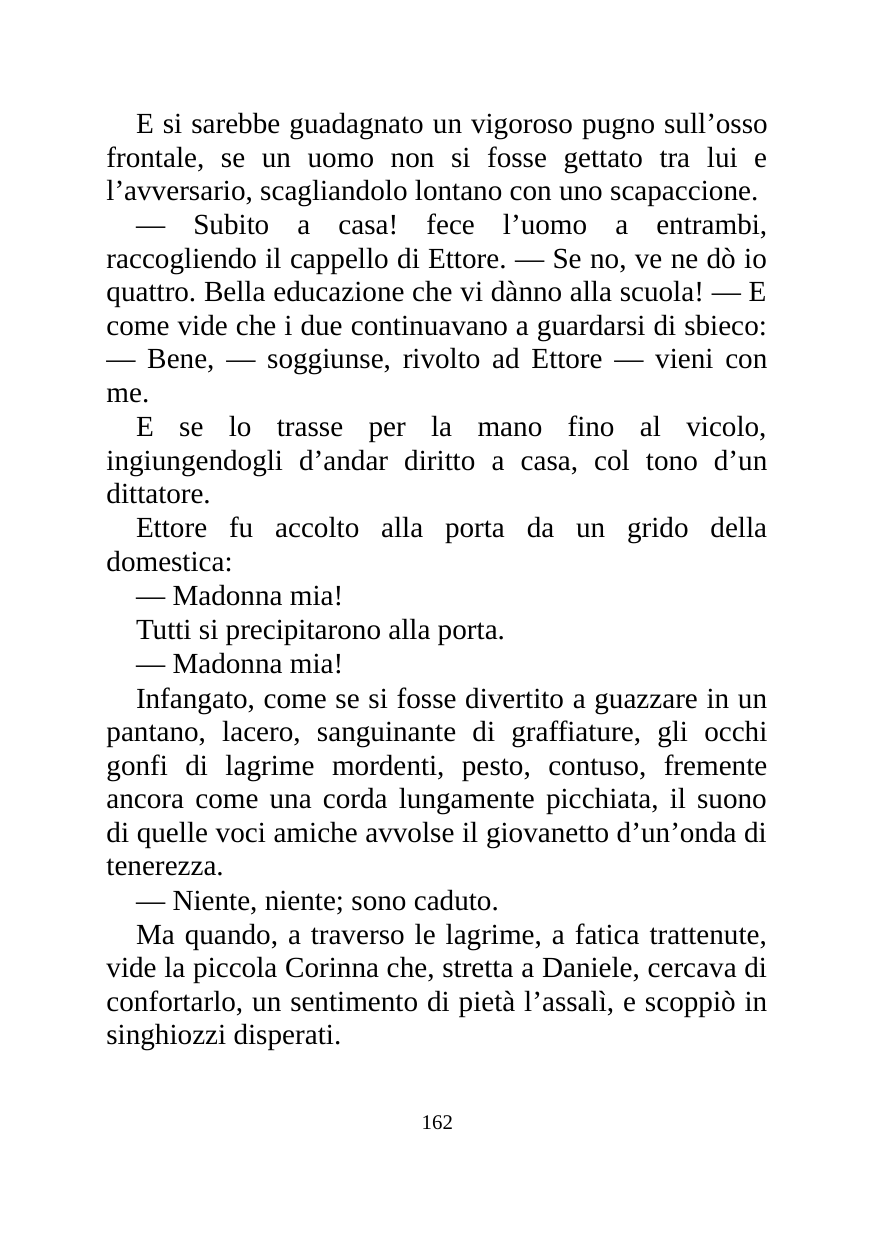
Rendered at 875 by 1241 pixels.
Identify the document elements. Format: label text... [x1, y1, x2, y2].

text E se lo trasse per la mano fino al vicolo, ingiungendogli d’andar diritto a casa, col tono d’un dittatore. [106, 409, 768, 510]
text Ettore fu accolto alla porta da un grido della domestica: [106, 511, 768, 578]
text — Madonna mia! [106, 578, 768, 612]
text — Niente, niente; sono caduto. [106, 883, 768, 916]
text — Subito a casa! fece l’uomo a entrambi, raccogliendo il cappello di Ettore. — Se no, ve ne dò io quattro. Bella educazione che vi dànno alla scuola! — E come vide che i due continuavano a guardarsi di sbieco: — Bene, — soggiunse, rivolto ad Ettore — vieni con me. [106, 207, 768, 409]
text Tutti si precipitarono alla porta. [106, 612, 768, 646]
text Infangato, come se si fosse divertito a guazzare in un pantano, lacero, sanguinante di graffiature, gli occhi gonfi di lagrime mordenti, pesto, contuso, fremente ancora come una corda lungamente picchiata, il suono di quelle voci amiche avvolse il giovanetto d’un’onda di tenerezza. [106, 681, 768, 882]
text Ma quando, a traverso le lagrime, a fatica trattenute, vide la piccola Corinna che, stretta a Daniele, cercava di confortarlo, un sentimento di pietà l’assalì, e scoppiò in singhiozzi disperati. [106, 917, 768, 1051]
text — Madonna mia! [106, 647, 768, 680]
text E si sarebbe guadagnato un vigoroso pugno sull’osso frontale, se un uomo non si fosse gettato tra lui e l’avversario, scagliandolo lontano con uno scapaccione. [106, 106, 768, 207]
